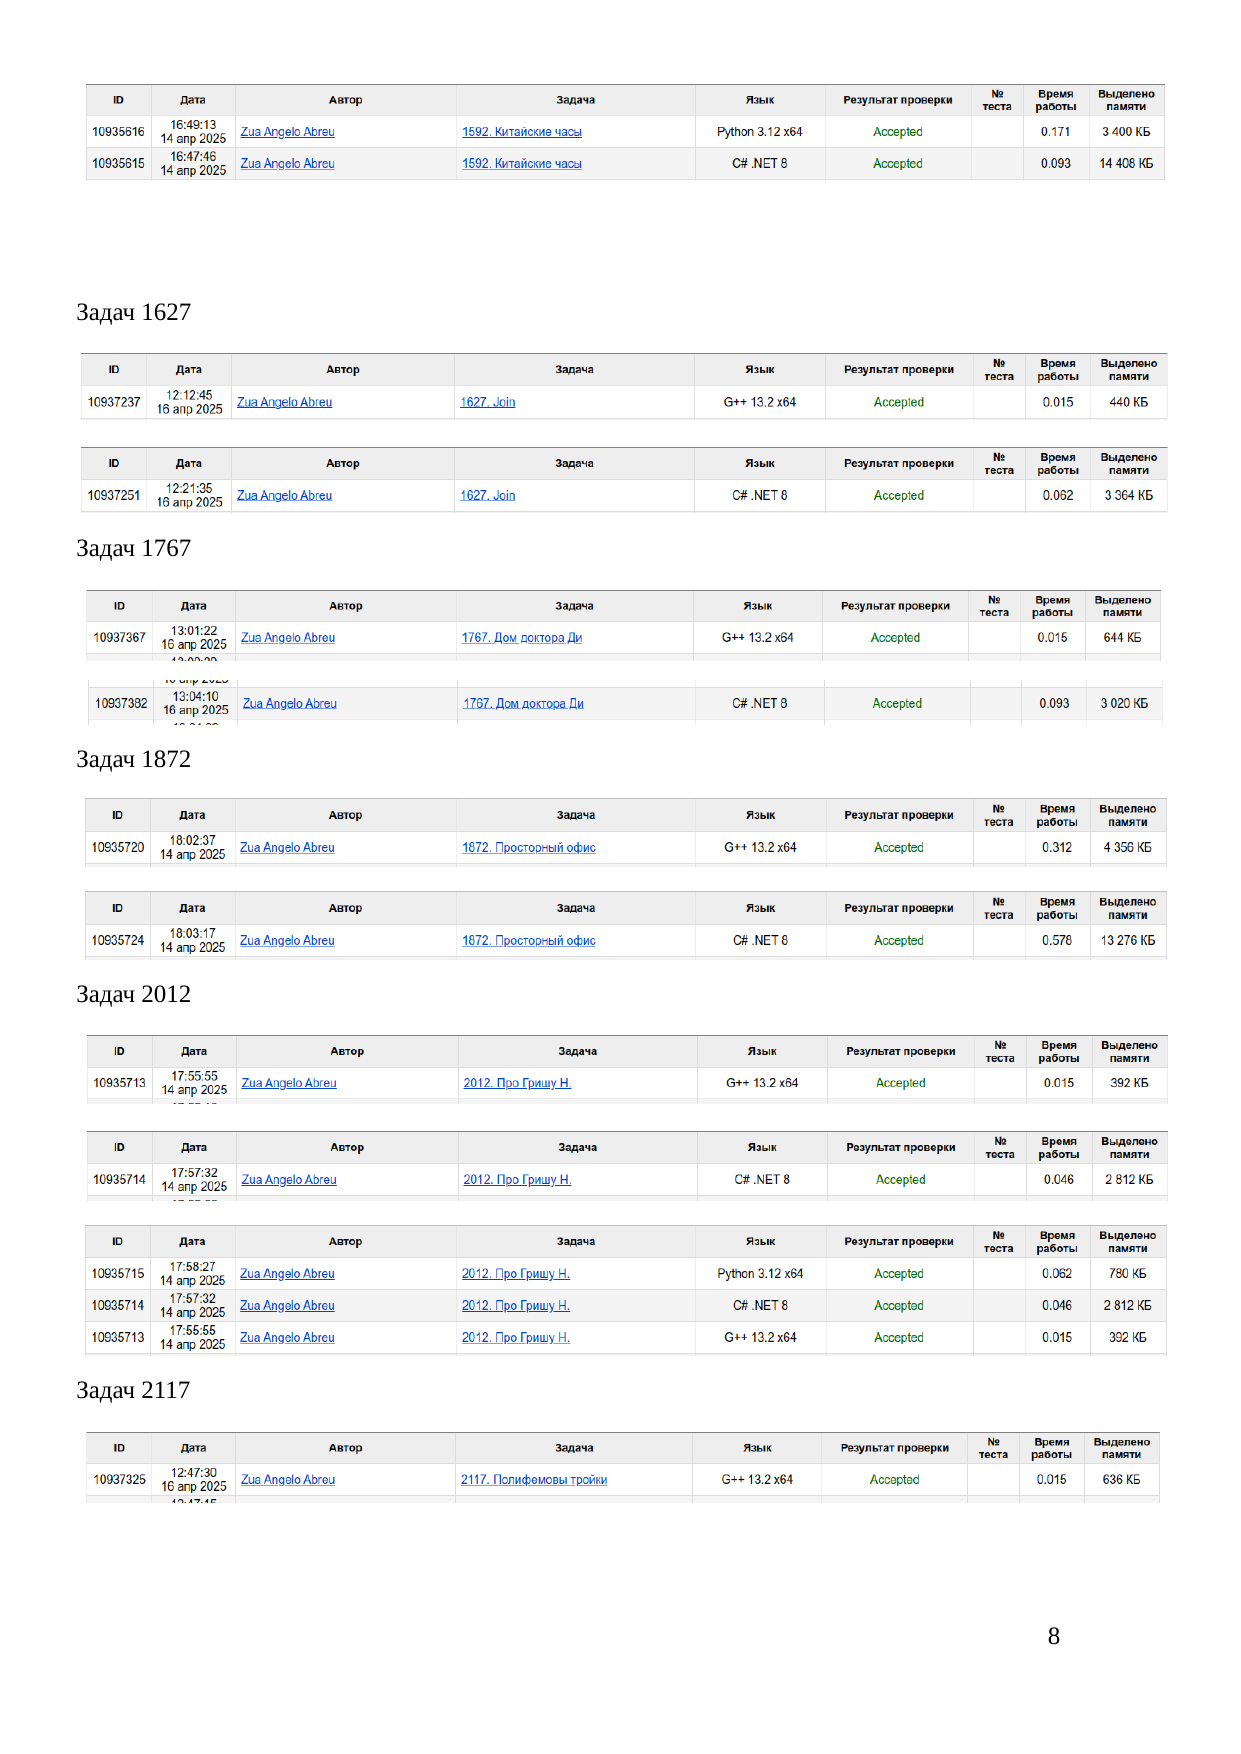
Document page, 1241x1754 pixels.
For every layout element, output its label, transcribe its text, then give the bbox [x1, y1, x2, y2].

text Задач 1872 [76, 744, 1166, 773]
text Задач 2012 [76, 979, 1166, 1008]
text Задач 1767 [76, 533, 1166, 561]
text Задач 1627 [76, 297, 1166, 326]
text Задач 2117 [76, 1375, 1166, 1403]
